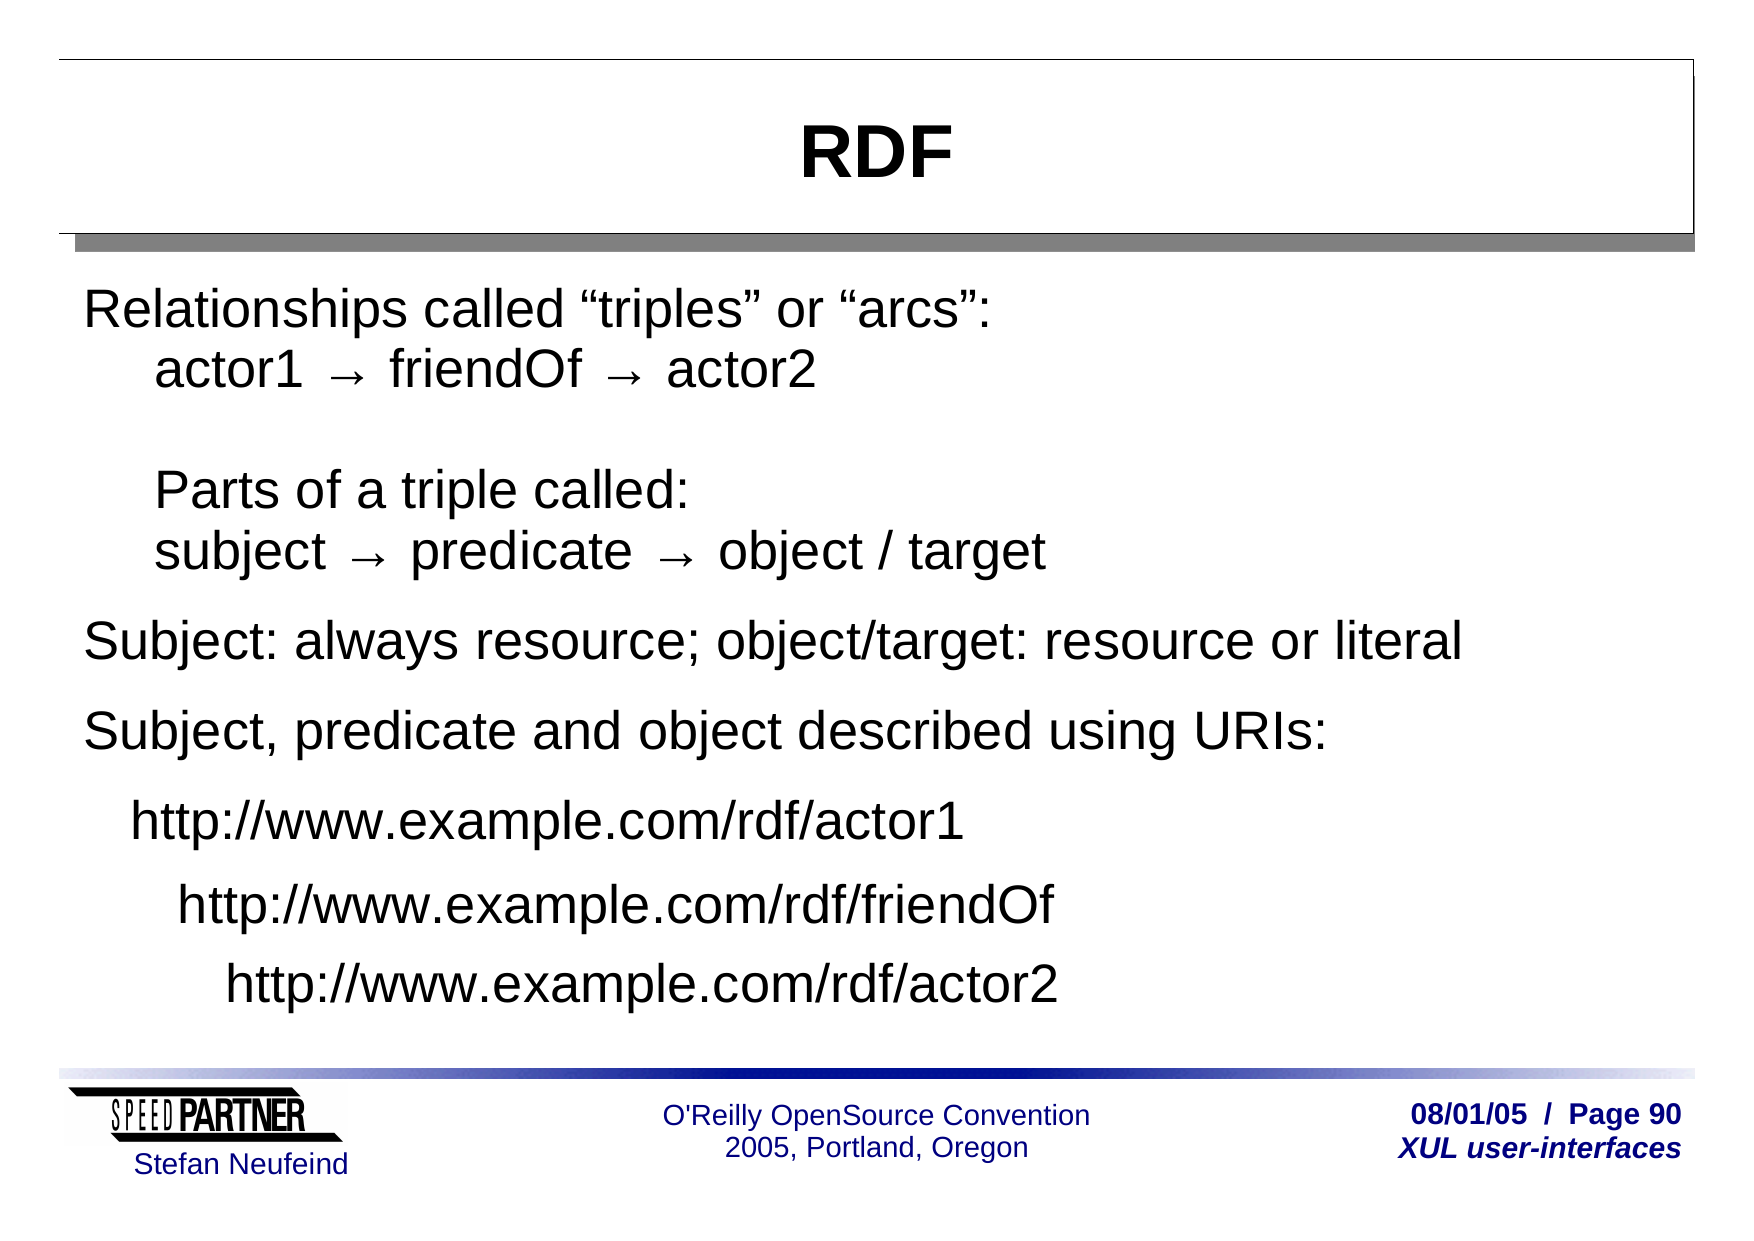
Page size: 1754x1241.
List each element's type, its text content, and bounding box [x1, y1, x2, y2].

list Relationships called “triples” or “arcs”: actor1 → friendOf → actor2 Parts of a triple called: subject → predicate → object / target Subject: always resource; object/target: resource or literal Subject, predicate and object described using URIs: http://www.example.com/rdf/actor1 http://www.example.com/rdf/friendOf http://www.example.com/rdf/actor2 [71, 278, 1695, 1176]
title RDF [59, 59, 1695, 244]
picture [64, 1082, 71, 1146]
picture [59, 1068, 71, 1079]
